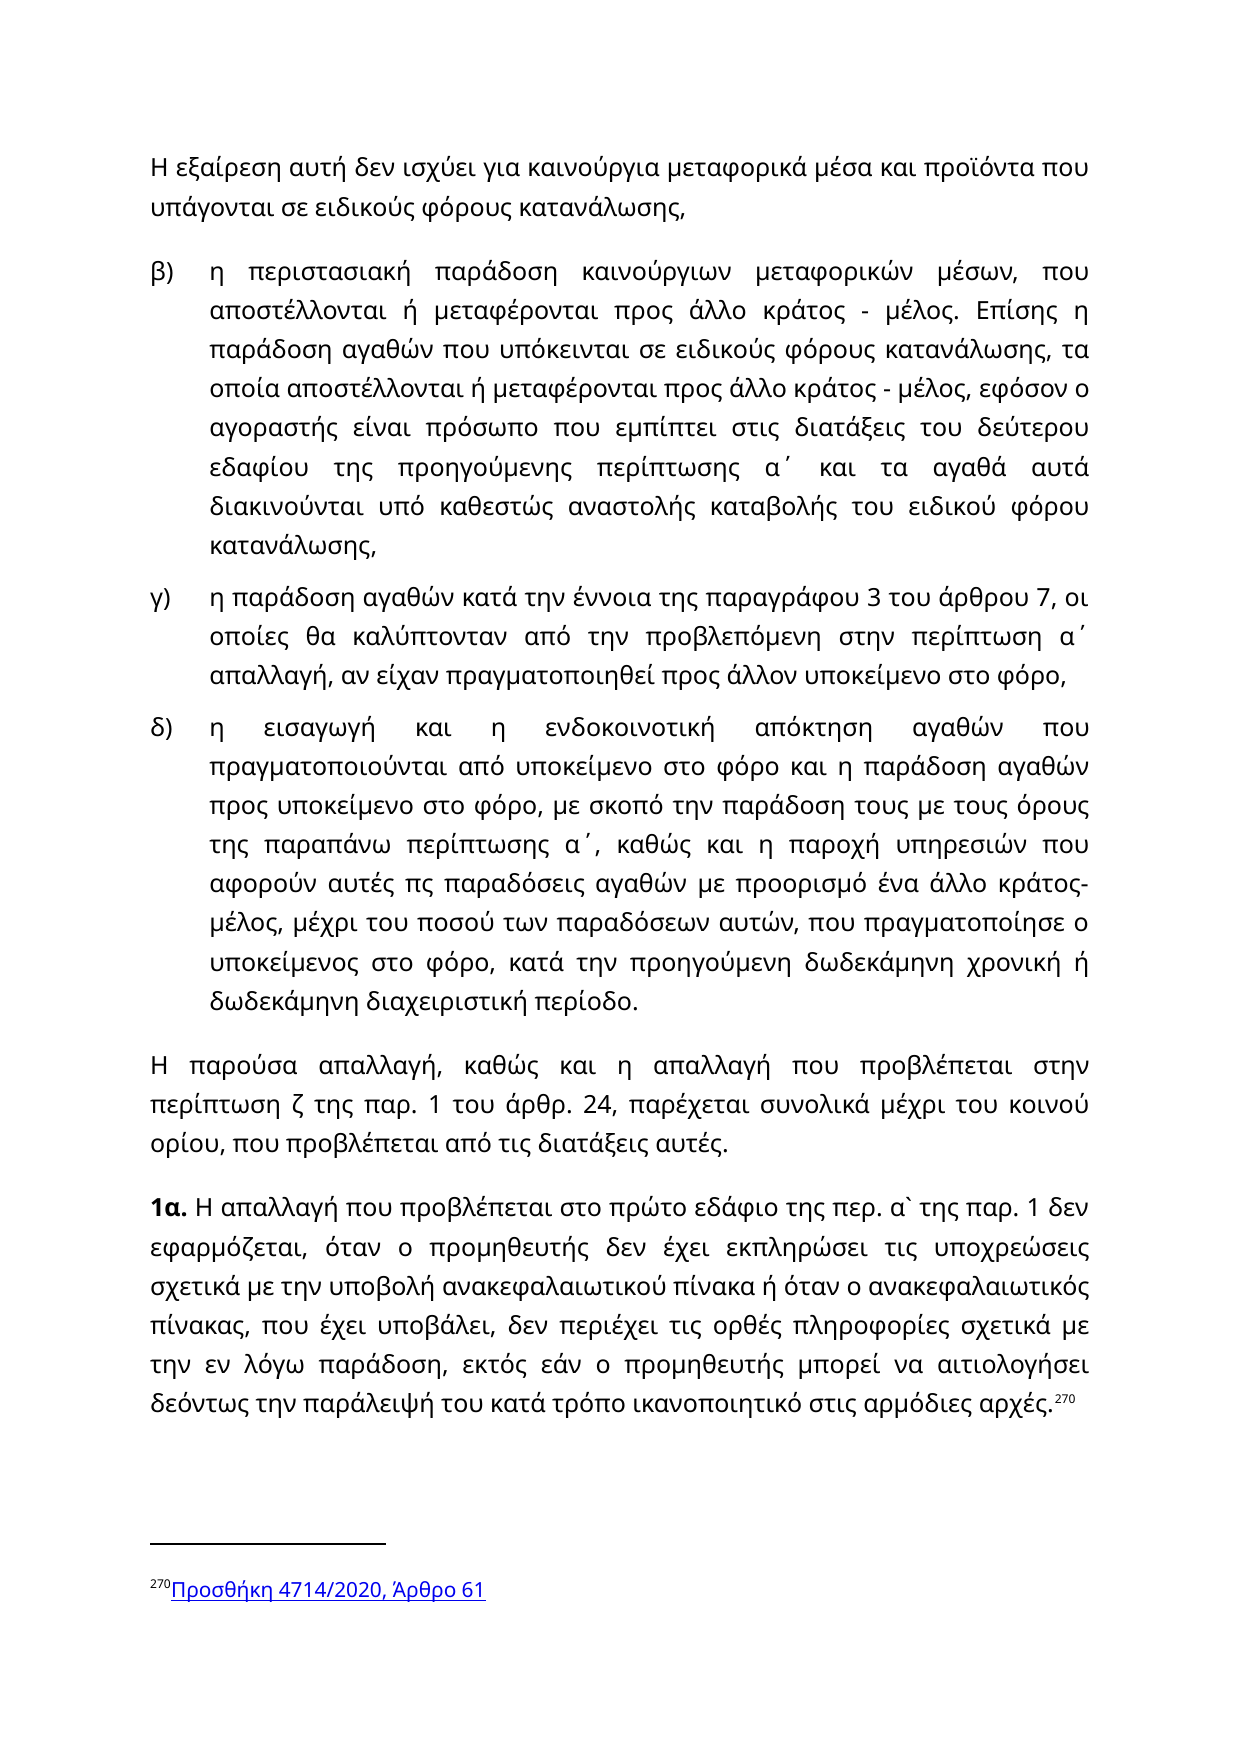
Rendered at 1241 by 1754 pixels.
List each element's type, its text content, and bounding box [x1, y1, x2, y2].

list δ) η εισαγωγή και η ενδοκοινοτική απόκτηση αγαθών που πραγματοποιούνται από υποκείμενο στο φόρο και η παράδοση αγαθών προς υποκείμενο στο φόρο, με σκοπό την παράδοση τους με τους όρους της παραπάνω περίπτωσης α΄, καθώς και η παροχή υπηρεσιών που αφορούν αυτές πς παραδόσεις αγαθών με προορισμό ένα άλλο κράτος-μέλος, μέχρι του ποσού των παραδόσεων αυτών, που πραγματοποίησε ο υποκείμενος στο φόρο, κατά την προηγούμενη δωδεκάμηνη χρονική ή δωδεκάμηνη διαχειριστική περίοδο. [150, 709, 1090, 1017]
list γ) η παράδοση αγαθών κατά την έννοια της παραγράφου 3 του άρθρου 7, οι οποίες θα καλύπτονταν από την προβλεπόμενη στην περίπτωση α΄ απαλλαγή, αν είχαν πραγματοποιηθεί προς άλλον υποκείμενο στο φόρο, [150, 579, 1090, 692]
text 1α. Η απαλλαγή που προβλέπεται στο πρώτο εδάφιο της περ. α` της παρ. 1 δεν εφαρμόζεται, όταν ο προμηθευτής δεν έχει εκπληρώσει τις υποχρεώσεις σχετικά με την υποβολή ανακεφαλαιωτικού πίνακα ή όταν ο ανακεφαλαιωτικός πίνακας, που έχει υποβάλει, δεν περιέχει τις ορθές πληροφορίες σχετικά με την εν λόγω παράδοση, εκτός εάν ο προμηθευτής μπορεί να αιτιολογήσει δεόντως την παράλειψή του κατά τρόπο ικανοποιητικό στις αρμόδιες αρχές. [150, 1190, 1090, 1420]
text Η εξαίρεση αυτή δεν ισχύει για καινούργια μεταφορικά μέσα και προϊόντα που υπάγονται σε ειδικούς φόρους κατανάλωσης, [150, 150, 1090, 223]
text Προσθήκη 4714/2020, Άρθρο 61 [150, 1576, 1090, 1604]
list β) η περιστασιακή παράδοση καινούργιων μεταφορικών μέσων, που αποστέλλονται ή μεταφέρονται προς άλλο κράτος - μέλος. Επίσης η παράδοση αγαθών που υπόκεινται σε ειδικούς φόρους κατανάλωσης, τα οποία αποστέλλονται ή μεταφέρονται προς άλλο κράτος - μέλος, εφόσον ο αγοραστής είναι πρόσωπο που εμπίπτει στις διατάξεις του δεύτερου εδαφίου της προηγούμενης περίπτωσης α΄ και τα αγαθά αυτά διακινούνται υπό καθεστώς αναστολής καταβολής του ειδικού φόρου κατανάλωσης, [150, 253, 1090, 562]
text Η παρούσα απαλλαγή, καθώς και η απαλλαγή που προβλέπεται στην περίπτωση ζ της παρ. 1 του άρθρ. 24, παρέχεται συνολικά μέχρι του κοινού ορίου, που προβλέπεται από τις διατάξεις αυτές. [150, 1047, 1090, 1160]
